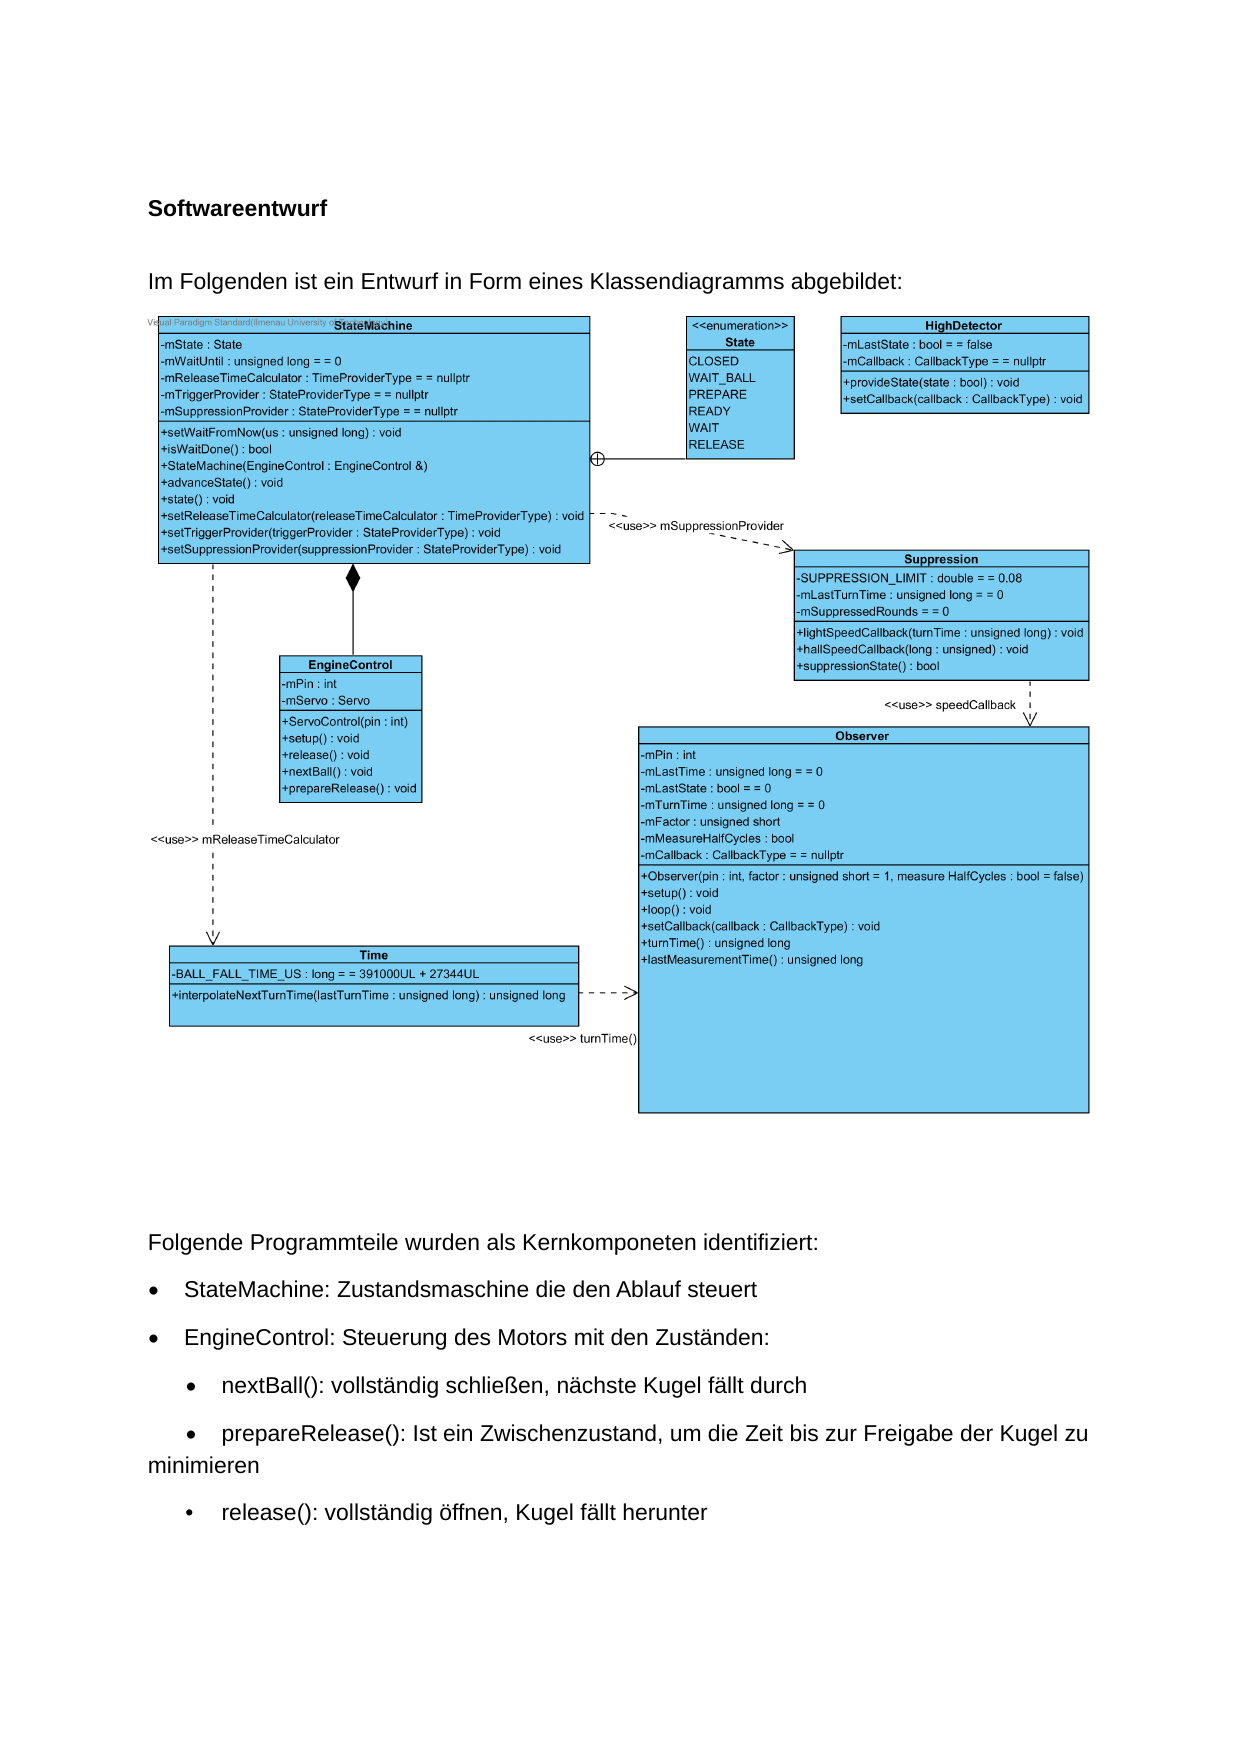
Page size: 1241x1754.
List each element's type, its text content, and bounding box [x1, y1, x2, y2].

list nextBall(): vollständig schließen, nächste Kugel fällt durch [148, 1371, 1093, 1399]
text Im Folgenden ist ein Entwurf in Form eines Klassendiagramms abgebildet: [148, 268, 1093, 295]
list release(): vollständig öffnen, Kugel fällt herunter [148, 1498, 1093, 1525]
list prepareRelease(): Ist ein Zwischenzustand, um die Zeit bis zur Freigabe der Kugel zu minimieren [148, 1419, 1093, 1479]
text Softwareentwurf [148, 195, 1093, 221]
list EngineControl: Steuerung des Motors mit den Zuständen: [110, 1323, 1093, 1351]
list StateMachine: Zustandsmaschine die den Ablauf steuert [110, 1275, 1093, 1303]
text Folgende Programmteile wurden als Kernkomponeten identifiziert: [148, 1228, 1093, 1255]
